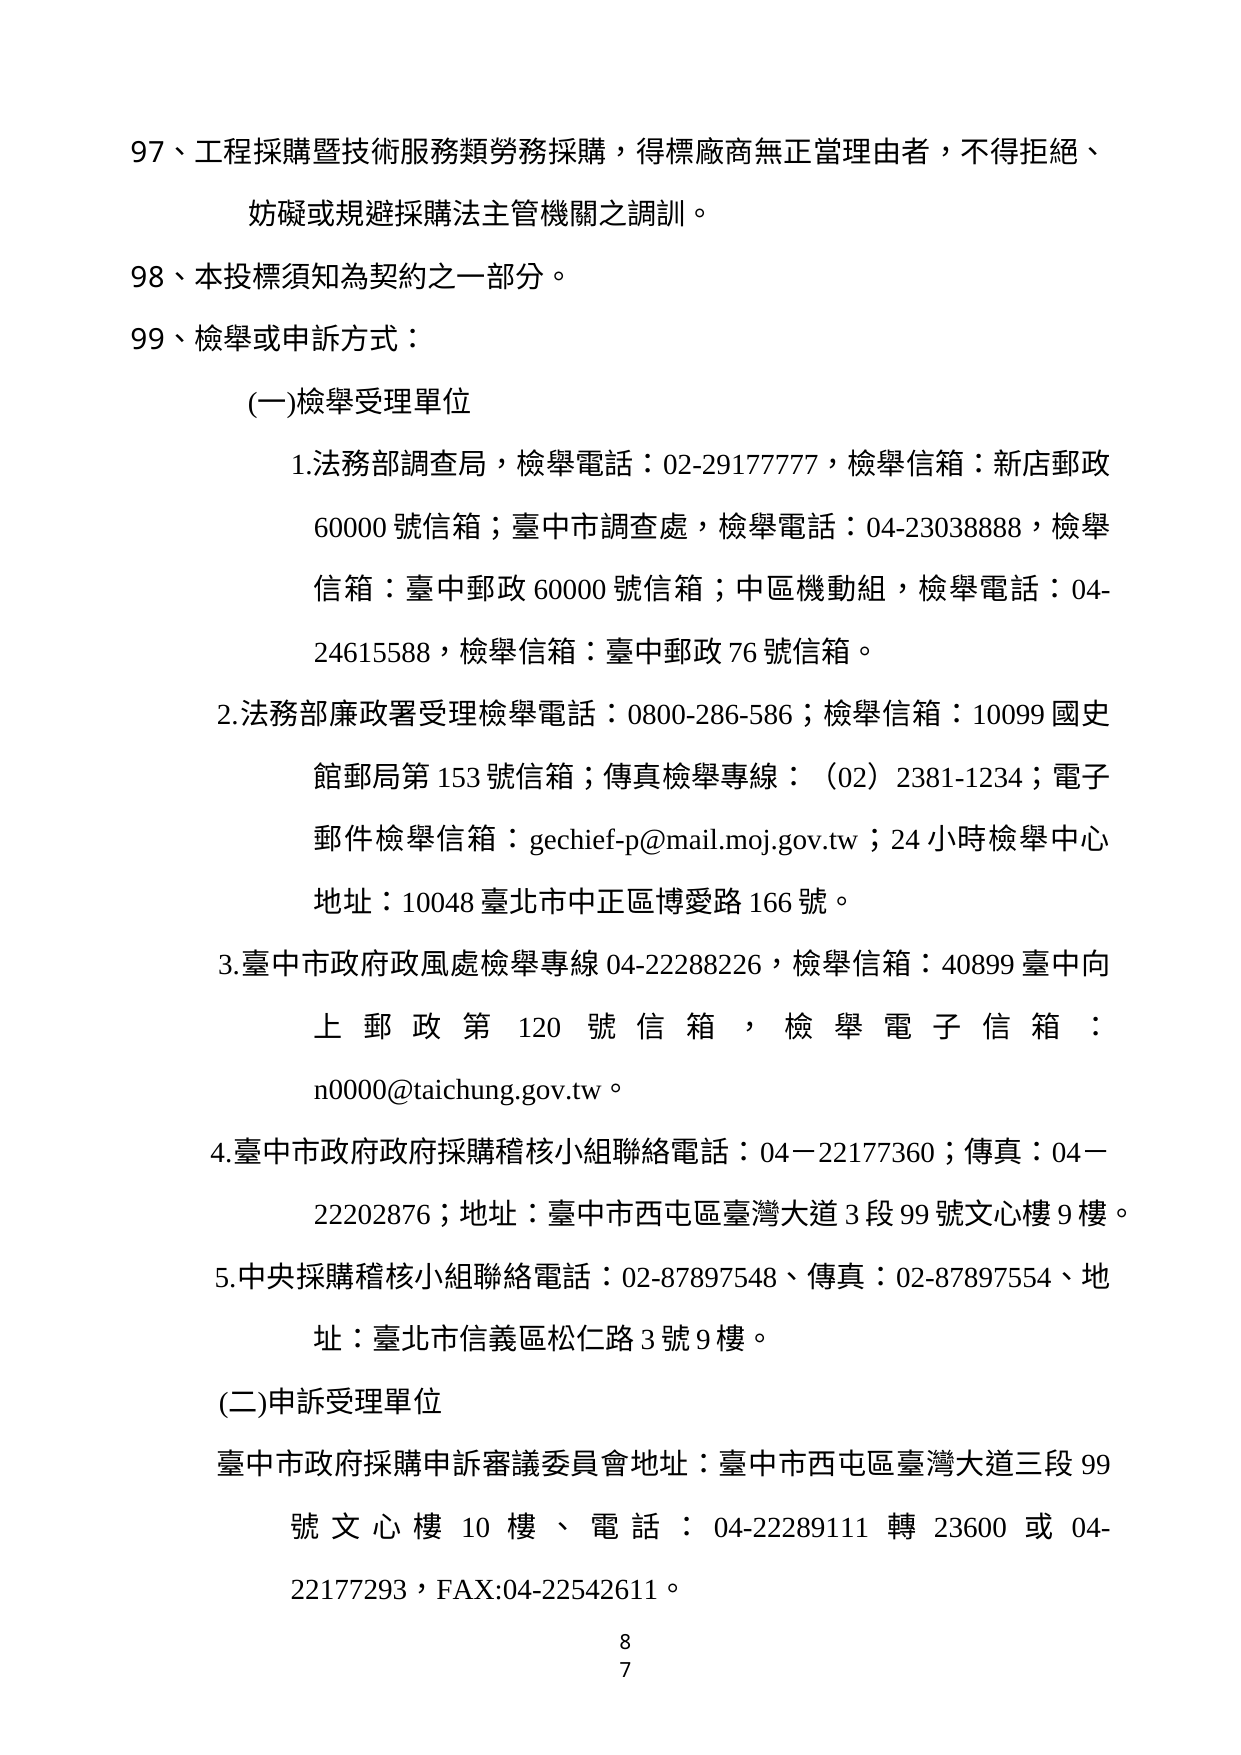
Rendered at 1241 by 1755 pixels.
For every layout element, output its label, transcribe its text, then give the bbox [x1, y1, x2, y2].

text 4.臺中市政府政府採購稽核小組聯絡電話：04－22177360；傳真：04－22202876；地址：臺中市西屯區臺灣大道3段99號文心樓9樓。 [130, 1108, 1110, 1233]
list 檢舉或申訴方式： [130, 295, 1110, 358]
text (二)申訴受理單位 [189, 1358, 1110, 1420]
text 3.臺中市政府政風處檢舉專線04-22288226，檢舉信箱：40899臺中向上郵政第120號信箱，檢舉電子信箱：n0000@taichung.gov.tw。 [130, 920, 1110, 1108]
text 5.中央採購稽核小組聯絡電話：02-87897548、傳真：02-87897554、地址：臺北市信義區松仁路3號9樓。 [130, 1233, 1110, 1358]
text 1.法務部調查局，檢舉電話：02-29177777，檢舉信箱：新店郵政60000號信箱；臺中市調查處，檢舉電話：04-23038888，檢舉信箱：臺中郵政60000號信箱；中區機動組，檢舉電話：04-24615588，檢舉信箱：臺中郵政76號信箱。 [130, 420, 1110, 670]
text 2.法務部廉政署受理檢舉電話：0800-286-586；檢舉信箱：10099國史館郵局第153號信箱；傳真檢舉專線：（02）2381-1234；電子郵件檢舉信箱：gechief-p@mail.moj.gov.tw；24小時檢舉中心地址：10048臺北市中正區博愛路166號。 [130, 670, 1110, 920]
text 臺中市政府採購申訴審議委員會地址：臺中市西屯區臺灣大道三段99號文心樓10樓、電話：04-22289111轉23600或04-22177293，FAX:04-22542611。 [130, 1420, 1110, 1608]
text (一)檢舉受理單位 [189, 358, 1110, 420]
list 本投標須知為契約之一部分。 [130, 233, 1110, 295]
list 工程採購暨技術服務類勞務採購，得標廠商無正當理由者，不得拒絕、妨礙或規避採購法主管機關之調訓。 [130, 108, 1110, 233]
